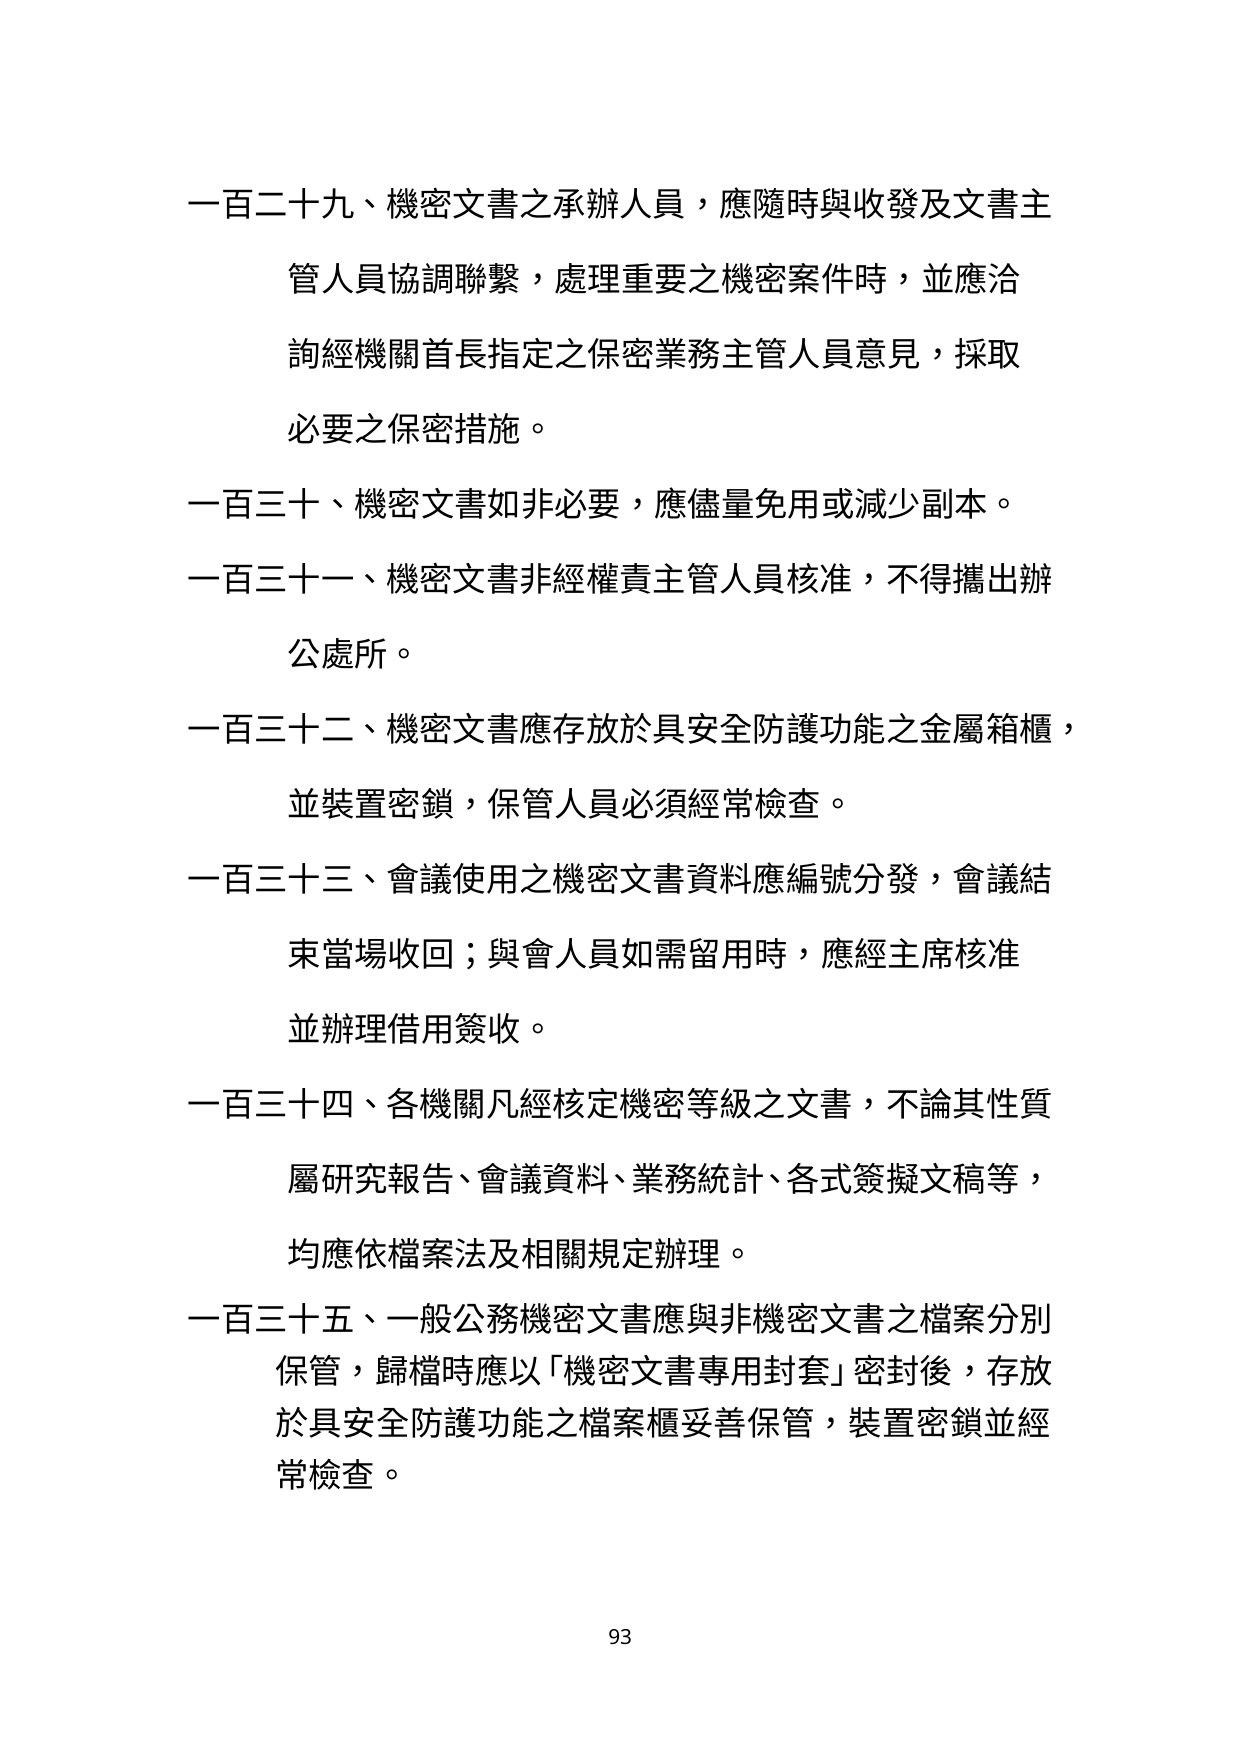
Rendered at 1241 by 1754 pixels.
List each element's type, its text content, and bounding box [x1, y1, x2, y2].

text 一百三十四、各機關凡經核定機密等級之文書，不論其性質屬研究報告、會議資料、業務統計、各式簽擬文稿等，均應依檔案法及相關規定辦理。 [187, 1064, 1053, 1289]
text 一百二十九、機密文書之承辦人員，應隨時與收發及文書主管人員協調聯繫，處理重要之機密案件時，並應洽詢經機關首長指定之保密業務主管人員意見，採取必要之保密措施。 [187, 164, 1053, 464]
text 一百三十二、機密文書應存放於具安全防護功能之金屬箱櫃，並裝置密鎖，保管人員必須經常檢查。 [187, 689, 1053, 839]
text 一百三十一、機密文書非經權責主管人員核准，不得攜出辦公處所。 [187, 539, 1053, 689]
text 一百三十五、一般公務機密文書應與非機密文書之檔案分別保管，歸檔時應以「機密文書專用封套」密封後，存放於具安全防護功能之檔案櫃妥善保管，裝置密鎖並經常檢查。 [187, 1289, 1053, 1498]
text 一百三十、機密文書如非必要，應儘量免用或減少副本。 [187, 464, 1053, 539]
text 一百三十三、會議使用之機密文書資料應編號分發，會議結束當場收回；與會人員如需留用時，應經主席核准並辦理借用簽收。 [187, 839, 1053, 1064]
